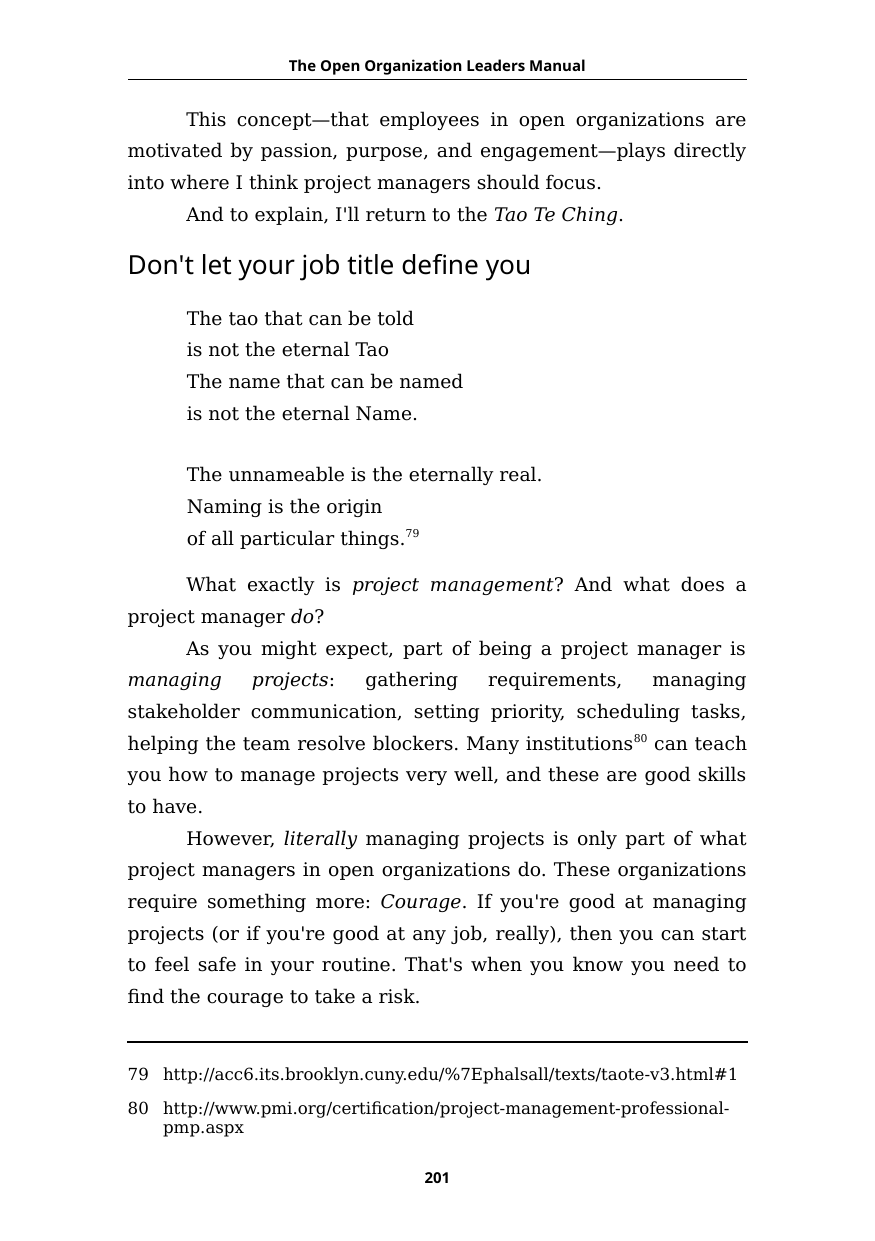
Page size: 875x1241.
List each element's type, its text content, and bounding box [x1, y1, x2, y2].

text http://www.pmi.org/certification/project-management-professional-pmp.aspx [127, 1099, 747, 1138]
text What exactly is project management? And what does a project manager do? [127, 574, 747, 628]
text However, literally managing projects is only part of what project managers in open organizations do. These organizations require something more: Courage. If you're good at managing projects (or if you're good at any job, really), then you can start to feel safe in your routine. That's when you know you need to find the courage to take a risk. [127, 828, 747, 1008]
text This concept—that employees in open organizations are motivated by passion, purpose, and engagement—plays directly into where I think project managers should focus. [127, 109, 747, 194]
text http://acc6.its.brooklyn.cuny.edu/%7Ephalsall/texts/taote-v3.html#1 [127, 1064, 747, 1084]
subtitle Don't let your job title define you [127, 250, 747, 280]
text The unnameable is the eternally real. Naming is the origin of all particular things. [187, 464, 688, 550]
text As you might expect, part of being a project manager is managing projects: gathering requirements, managing stakeholder communication, setting priority, scheduling tasks, helping the team resolve blockers. Many institutions can teach you how to manage projects very well, and these are good skills to have. [127, 638, 747, 818]
text The tao that can be told is not the eternal Tao The name that can be named is not the eternal Name. [187, 308, 688, 425]
text And to explain, I'll return to the Tao Te Ching. [127, 204, 747, 226]
